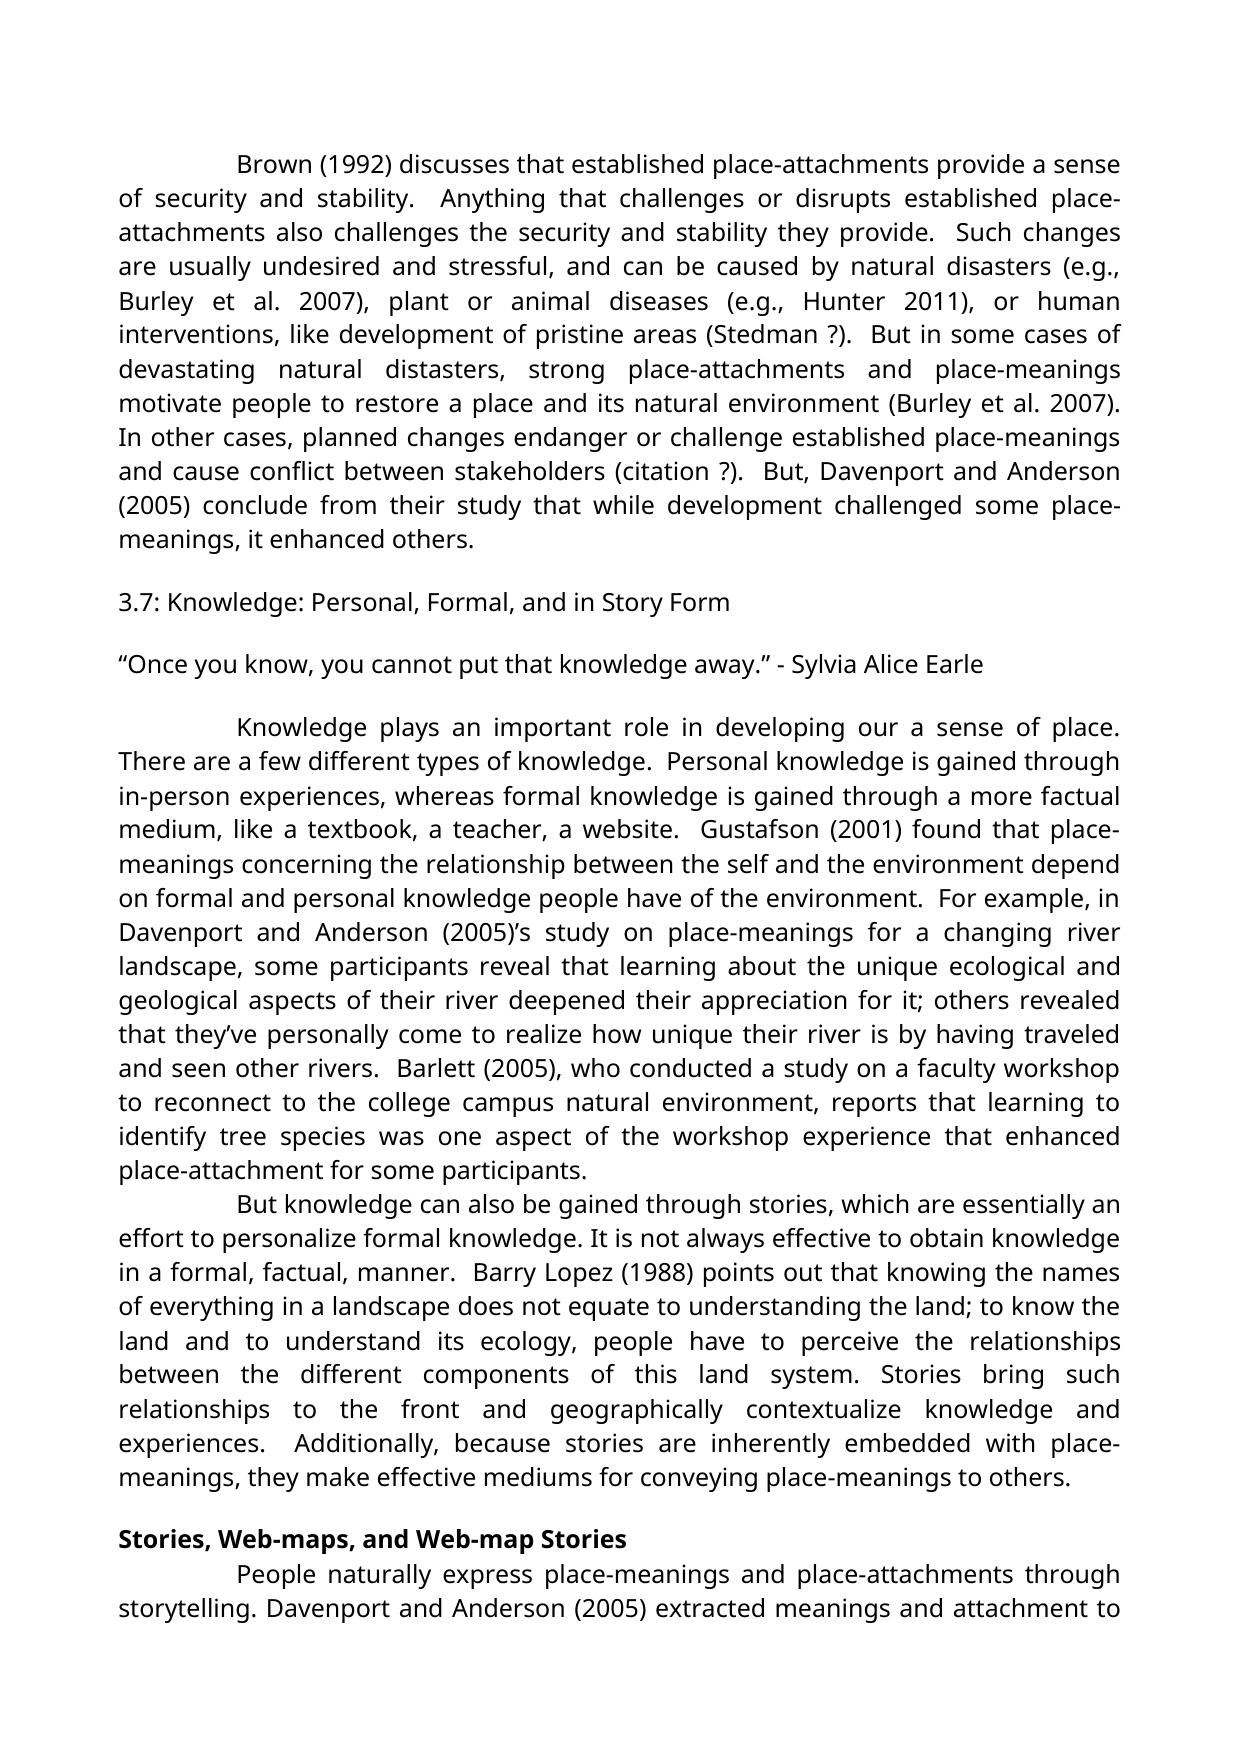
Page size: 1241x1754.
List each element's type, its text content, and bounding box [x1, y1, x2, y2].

text Brown (1992) discusses that established place-attachments provide a sense of security and stability. Anything that challenges or disrupts established place-attachments also challenges the security and stability they provide. Such changes are usually undesired and stressful, and can be caused by natural disasters (e.g., Burley et al. 2007), plant or animal diseases (e.g., Hunter 2011), or human interventions, like development of pristine areas (Stedman ?). But in some cases of devastating natural distasters, strong place-attachments and place-meanings motivate people to restore a place and its natural environment (Burley et al. 2007). In other cases, planned changes endanger or challenge established place-meanings and cause conflict between stakeholders (citation ?). But, Davenport and Anderson (2005) conclude from their study that while development challenged some place-meanings, it enhanced others. [118, 147, 1122, 556]
text Knowledge plays an important role in developing our a sense of place. There are a few different types of knowledge. Personal knowledge is gained through in-person experiences, whereas formal knowledge is gained through a more factual medium, like a textbook, a teacher, a website. Gustafson (2001) found that place-meanings concerning the relationship between the self and the environment depend on formal and personal knowledge people have of the environment. For example, in Davenport and Anderson (2005)’s study on place-meanings for a changing river landscape, some participants reveal that learning about the unique ecological and geological aspects of their river deepened their appreciation for it; others revealed that they’ve personally come to realize how unique their river is by having traveled and seen other rivers. Barlett (2005), who conducted a study on a faculty workshop to reconnect to the college campus natural environment, reports that learning to identify tree species was one aspect of the workshop experience that enhanced place-attachment for some participants. [118, 710, 1122, 1187]
text 3.7: Knowledge: Personal, Formal, and in Story Form [118, 584, 1122, 618]
text “Once you know, you cannot put that knowledge away.” - Sylvia Alice Earle [118, 647, 1122, 681]
text But knowledge can also be gained through stories, which are essentially an effort to personalize formal knowledge. It is not always effective to obtain knowledge in a formal, factual, manner. Barry Lopez (1988) points out that knowing the names of everything in a landscape does not equate to understanding the land; to know the land and to understand its ecology, people have to perceive the relationships between the different components of this land system. Stories bring such relationships to the front and geographically contextualize knowledge and experiences. Additionally, because stories are inherently embedded with place-meanings, they make effective mediums for conveying place-meanings to others. [118, 1187, 1122, 1493]
text Stories, Web-maps, and Web-map Stories [118, 1522, 1122, 1556]
text People naturally express place-meanings and place-attachments through storytelling. Davenport and Anderson (2005) extracted meanings and attachment to [118, 1556, 1122, 1624]
